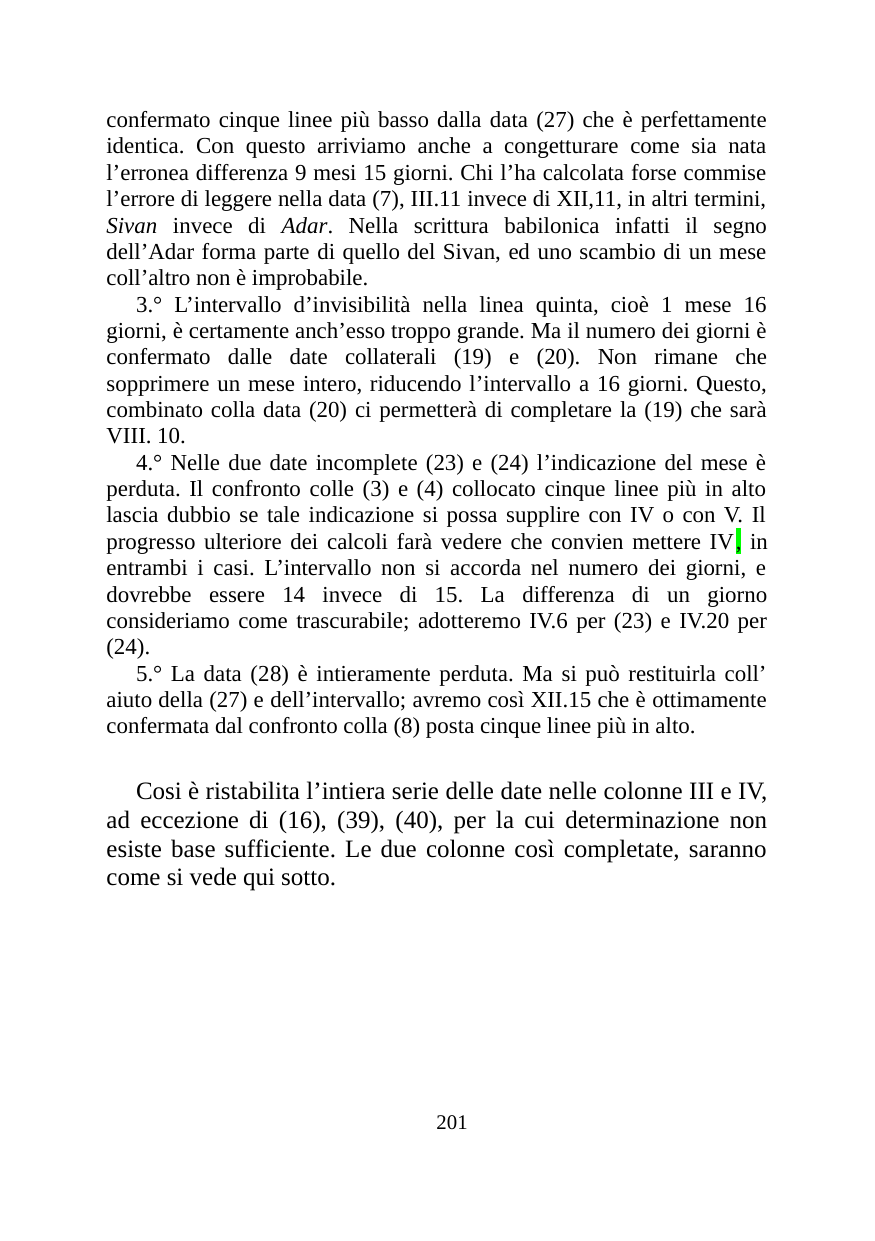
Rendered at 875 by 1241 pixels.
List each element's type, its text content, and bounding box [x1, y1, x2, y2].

text 5.° La data (28) è intieramente perduta. Ma si può restituirla coll’ aiuto della (27) e dell’intervallo; avremo così XII.15 che è ottimamente confermata dal confronto colla (8) posta cinque linee più in alto. [106, 660, 768, 739]
text 3.° L’intervallo d’invisibilità nella linea quinta, cioè 1 mese 16 giorni, è certamente anch’esso troppo grande. Ma il numero dei giorni è confermato dalle date collaterali (19) e (20). Non rimane che sopprimere un mese intero, riducendo l’intervallo a 16 giorni. Questo, combinato colla data (20) ci permetterà di completare la (19) che sarà VIII. 10. [106, 291, 768, 449]
text 4.° Nelle due date incomplete (23) e (24) l’indicazione del mese è perduta. Il confronto colle (3) e (4) collocato cinque linee più in alto lascia dubbio se tale indicazione si possa supplire con IV o con V. Il progresso ulteriore dei calcoli farà vedere che convien mettere IV, in entrambi i casi. L’intervallo non si accorda nel numero dei giorni, e dovrebbe essere 14 invece di 15. La differenza di un giorno consideriamo come trascurabile; adotteremo IV.6 per (23) e IV.20 per (24). [106, 449, 768, 660]
text Cosi è ristabilita l’intiera serie delle date nelle colonne III e IV, ad eccezione di (16), (39), (40), per la cui determinazione non esiste base sufficiente. Le due colonne così completate, saranno come si vede qui sotto. [106, 776, 768, 891]
text confermato cinque linee più basso dalla data (27) che è perfettamente identica. Con questo arriviamo anche a congetturare come sia nata l’erronea differenza 9 mesi 15 giorni. Chi l’ha calcolata forse commise l’errore di leggere nella data (7), III.11 invece di XII,11, in altri termini, Sivan invece di Adar. Nella scrittura babilonica infatti il segno dell’Adar forma parte di quello del Sivan, ed uno scambio di un mese coll’altro non è improbabile. [106, 106, 768, 291]
